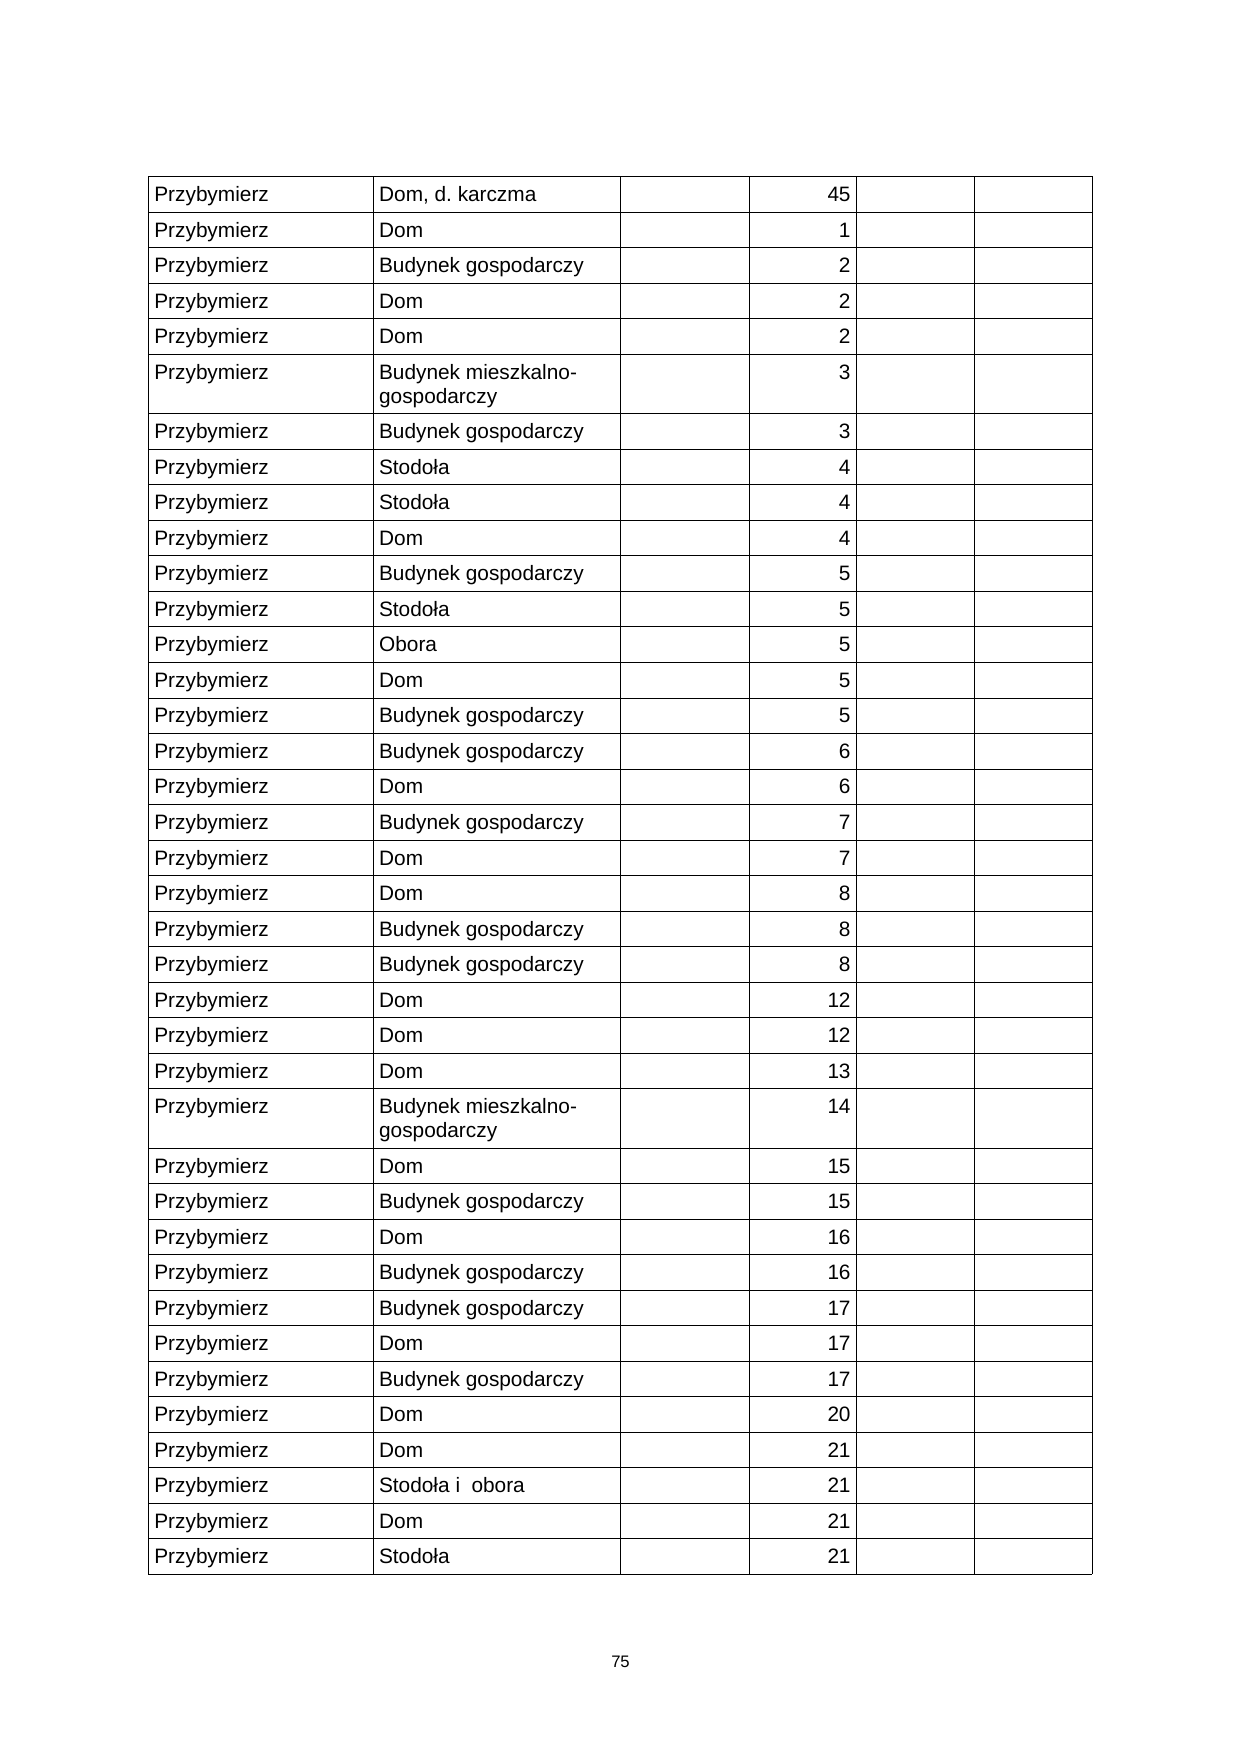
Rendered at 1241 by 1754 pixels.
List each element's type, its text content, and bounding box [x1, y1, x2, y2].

table_cell [621, 1291, 749, 1325]
table_cell [621, 177, 749, 212]
table_cell Przybymierz [149, 1291, 373, 1325]
table_cell [621, 355, 749, 413]
table_cell [621, 983, 749, 1017]
table_cell Przybymierz [149, 1362, 373, 1396]
table_cell [975, 1220, 1092, 1254]
table_cell Budynek gospodarczy [374, 734, 620, 768]
table_cell [975, 1397, 1092, 1432]
table_cell Budynek gospodarczy [374, 1291, 620, 1325]
table_cell [857, 1089, 974, 1148]
table_cell [621, 450, 749, 484]
table_cell [857, 841, 974, 875]
table_cell Budynek gospodarczy [374, 1362, 620, 1396]
table_cell [621, 1255, 749, 1290]
table_cell Przybymierz [149, 1504, 373, 1538]
table_cell [857, 177, 974, 212]
table_cell [621, 1468, 749, 1503]
table_cell Dom [374, 663, 620, 697]
table_cell 45 [750, 177, 856, 212]
table_cell 15 [750, 1149, 856, 1183]
table_cell [621, 248, 749, 283]
table_cell Przybymierz [149, 1326, 373, 1361]
table_cell [975, 1468, 1092, 1503]
table_cell [975, 1504, 1092, 1538]
table_cell Stodoła [374, 485, 620, 520]
table_cell [857, 556, 974, 591]
table_cell Przybymierz [149, 1397, 373, 1432]
table_cell Przybymierz [149, 699, 373, 733]
table_cell Dom, d. karczma [374, 177, 620, 212]
table_cell Przybymierz [149, 627, 373, 662]
table_cell [975, 319, 1092, 354]
table_cell [857, 770, 974, 804]
table_cell 3 [750, 355, 856, 413]
table_cell [857, 1539, 974, 1574]
table_cell Przybymierz [149, 248, 373, 283]
table_cell [857, 1433, 974, 1467]
table_cell Budynek gospodarczy [374, 1255, 620, 1290]
table_cell 3 [750, 414, 856, 449]
table_cell 8 [750, 876, 856, 911]
table_cell Przybymierz [149, 319, 373, 354]
table_cell [857, 1149, 974, 1183]
table_cell Przybymierz [149, 912, 373, 946]
table_cell [621, 284, 749, 318]
table_cell Dom [374, 213, 620, 247]
table_cell [621, 1362, 749, 1396]
table_cell [621, 1018, 749, 1053]
table_cell Dom [374, 983, 620, 1017]
table_cell [975, 1362, 1092, 1396]
table_cell 12 [750, 1018, 856, 1053]
table_cell Budynek mieszkalno-gospodarczy [374, 355, 620, 413]
table_cell Przybymierz [149, 1149, 373, 1183]
table_cell Dom [374, 1504, 620, 1538]
table_cell Przybymierz [149, 1018, 373, 1053]
table_cell [857, 1504, 974, 1538]
table_cell [621, 1539, 749, 1574]
table_cell [857, 876, 974, 911]
table_cell 2 [750, 284, 856, 318]
table_cell [975, 805, 1092, 839]
table_cell Dom [374, 284, 620, 318]
table_cell [621, 627, 749, 662]
table_cell [621, 1054, 749, 1088]
table_cell [975, 1326, 1092, 1361]
table_cell [975, 1539, 1092, 1574]
table_cell [857, 414, 974, 449]
table_cell [857, 663, 974, 697]
table_cell Przybymierz [149, 1468, 373, 1503]
table_cell [975, 1089, 1092, 1148]
table_cell 12 [750, 983, 856, 1017]
table_cell [621, 1504, 749, 1538]
table_cell [621, 912, 749, 946]
table_cell [621, 485, 749, 520]
table_cell Przybymierz [149, 284, 373, 318]
table_cell 8 [750, 947, 856, 982]
table_cell 13 [750, 1054, 856, 1088]
table_cell [975, 450, 1092, 484]
table_cell [975, 556, 1092, 591]
table_cell 6 [750, 770, 856, 804]
table_cell Dom [374, 319, 620, 354]
table_cell [975, 177, 1092, 212]
table_cell Budynek gospodarczy [374, 556, 620, 591]
table_cell [975, 592, 1092, 626]
table_cell [621, 663, 749, 697]
table_cell Stodoła [374, 1539, 620, 1574]
table_cell Budynek gospodarczy [374, 248, 620, 283]
table_cell 15 [750, 1184, 856, 1219]
table_cell [857, 627, 974, 662]
table_cell [857, 521, 974, 555]
table_cell [975, 213, 1092, 247]
table_cell [857, 450, 974, 484]
table_cell 1 [750, 213, 856, 247]
table_cell [975, 734, 1092, 768]
table_cell [975, 521, 1092, 555]
table_cell Dom [374, 1018, 620, 1053]
table_cell 5 [750, 556, 856, 591]
table_cell [857, 284, 974, 318]
table_cell 8 [750, 912, 856, 946]
table_cell 6 [750, 734, 856, 768]
table_cell [621, 1149, 749, 1183]
table_cell Stodoła [374, 450, 620, 484]
table_cell [975, 912, 1092, 946]
table_cell [975, 1184, 1092, 1219]
table_cell 4 [750, 485, 856, 520]
table_cell [975, 485, 1092, 520]
table_cell 7 [750, 841, 856, 875]
table_cell Przybymierz [149, 983, 373, 1017]
table_cell [857, 485, 974, 520]
table_cell Budynek gospodarczy [374, 414, 620, 449]
table_cell [621, 1326, 749, 1361]
table_cell 2 [750, 319, 856, 354]
table_cell 2 [750, 248, 856, 283]
table_cell [621, 592, 749, 626]
table_cell Budynek gospodarczy [374, 805, 620, 839]
table_cell [857, 1362, 974, 1396]
table_cell Przybymierz [149, 841, 373, 875]
table_cell [975, 663, 1092, 697]
table_cell [975, 1433, 1092, 1467]
table_cell Przybymierz [149, 1054, 373, 1088]
table_cell [621, 319, 749, 354]
table_cell Przybymierz [149, 213, 373, 247]
table_cell Budynek gospodarczy [374, 699, 620, 733]
table_cell [857, 1255, 974, 1290]
table_cell [857, 983, 974, 1017]
table_cell [975, 414, 1092, 449]
table_cell [975, 284, 1092, 318]
table_cell [975, 1018, 1092, 1053]
table_cell [621, 805, 749, 839]
table_cell Przybymierz [149, 556, 373, 591]
table_cell Obora [374, 627, 620, 662]
table_cell [975, 770, 1092, 804]
table_cell 14 [750, 1089, 856, 1148]
table_cell Stodoła i obora [374, 1468, 620, 1503]
table_cell 17 [750, 1291, 856, 1325]
table_cell [621, 1397, 749, 1432]
table_cell [621, 414, 749, 449]
table_cell [621, 213, 749, 247]
table_cell 4 [750, 450, 856, 484]
table_cell [621, 841, 749, 875]
table_cell [975, 947, 1092, 982]
table_cell [975, 1149, 1092, 1183]
table_cell [857, 1018, 974, 1053]
table_cell Przybymierz [149, 450, 373, 484]
table_cell [975, 841, 1092, 875]
table_cell [857, 1220, 974, 1254]
table_cell [621, 1433, 749, 1467]
table_cell 16 [750, 1220, 856, 1254]
table_cell Dom [374, 1397, 620, 1432]
table_cell [857, 355, 974, 413]
table_cell Budynek gospodarczy [374, 1184, 620, 1219]
table_cell [975, 699, 1092, 733]
table_cell Dom [374, 876, 620, 911]
table_cell [975, 876, 1092, 911]
table_cell [621, 770, 749, 804]
table_cell 21 [750, 1468, 856, 1503]
table_cell 5 [750, 699, 856, 733]
table_cell [975, 1255, 1092, 1290]
table_cell [621, 1220, 749, 1254]
table_cell [857, 699, 974, 733]
table_cell 5 [750, 627, 856, 662]
table_cell [857, 947, 974, 982]
table_cell [975, 1054, 1092, 1088]
table_cell [975, 1291, 1092, 1325]
table_cell Przybymierz [149, 947, 373, 982]
table_cell Budynek gospodarczy [374, 912, 620, 946]
table_cell Przybymierz [149, 1184, 373, 1219]
table_cell [857, 319, 974, 354]
table_cell [857, 1326, 974, 1361]
table_cell Stodoła [374, 592, 620, 626]
table_cell [857, 805, 974, 839]
table_cell [621, 876, 749, 911]
table_cell 21 [750, 1539, 856, 1574]
table_cell 17 [750, 1326, 856, 1361]
table_cell [621, 521, 749, 555]
table_cell Budynek mieszkalno-gospodarczy [374, 1089, 620, 1148]
table_cell Dom [374, 841, 620, 875]
table_cell 20 [750, 1397, 856, 1432]
table_cell [975, 248, 1092, 283]
table_cell [857, 1291, 974, 1325]
table_cell [857, 1397, 974, 1432]
table_cell Przybymierz [149, 663, 373, 697]
table_cell 7 [750, 805, 856, 839]
table_cell [857, 1468, 974, 1503]
table_cell Przybymierz [149, 521, 373, 555]
table_cell 5 [750, 592, 856, 626]
table_cell Przybymierz [149, 805, 373, 839]
table_cell Dom [374, 1054, 620, 1088]
table_cell [621, 1184, 749, 1219]
table_cell [857, 1054, 974, 1088]
table_cell 17 [750, 1362, 856, 1396]
table_cell 21 [750, 1433, 856, 1467]
table_cell Przybymierz [149, 355, 373, 413]
table_cell 16 [750, 1255, 856, 1290]
table_cell [857, 1184, 974, 1219]
table_cell Dom [374, 1149, 620, 1183]
table_cell Przybymierz [149, 770, 373, 804]
table_cell 5 [750, 663, 856, 697]
table_cell Przybymierz [149, 485, 373, 520]
table_cell Przybymierz [149, 734, 373, 768]
table_cell [857, 912, 974, 946]
table_cell Dom [374, 521, 620, 555]
table_cell Budynek gospodarczy [374, 947, 620, 982]
table_cell Przybymierz [149, 1433, 373, 1467]
table_cell [857, 592, 974, 626]
table_cell Przybymierz [149, 1539, 373, 1574]
table_cell [621, 556, 749, 591]
table_cell [975, 355, 1092, 413]
table_cell Przybymierz [149, 592, 373, 626]
table_cell [975, 983, 1092, 1017]
table_cell [621, 734, 749, 768]
table_cell 21 [750, 1504, 856, 1538]
table_cell Przybymierz [149, 876, 373, 911]
table_cell Dom [374, 770, 620, 804]
table_cell [857, 734, 974, 768]
table_cell Dom [374, 1326, 620, 1361]
table_cell Dom [374, 1433, 620, 1467]
table_cell Przybymierz [149, 1220, 373, 1254]
table_cell Dom [374, 1220, 620, 1254]
table_cell [621, 947, 749, 982]
table_cell [857, 213, 974, 247]
table_cell [857, 248, 974, 283]
table_cell 4 [750, 521, 856, 555]
table_cell Przybymierz [149, 414, 373, 449]
table_cell Przybymierz [149, 1255, 373, 1290]
table_cell Przybymierz [149, 177, 373, 212]
table_cell Przybymierz [149, 1089, 373, 1148]
table_cell [975, 627, 1092, 662]
table_cell [621, 1089, 749, 1148]
table_cell [621, 699, 749, 733]
